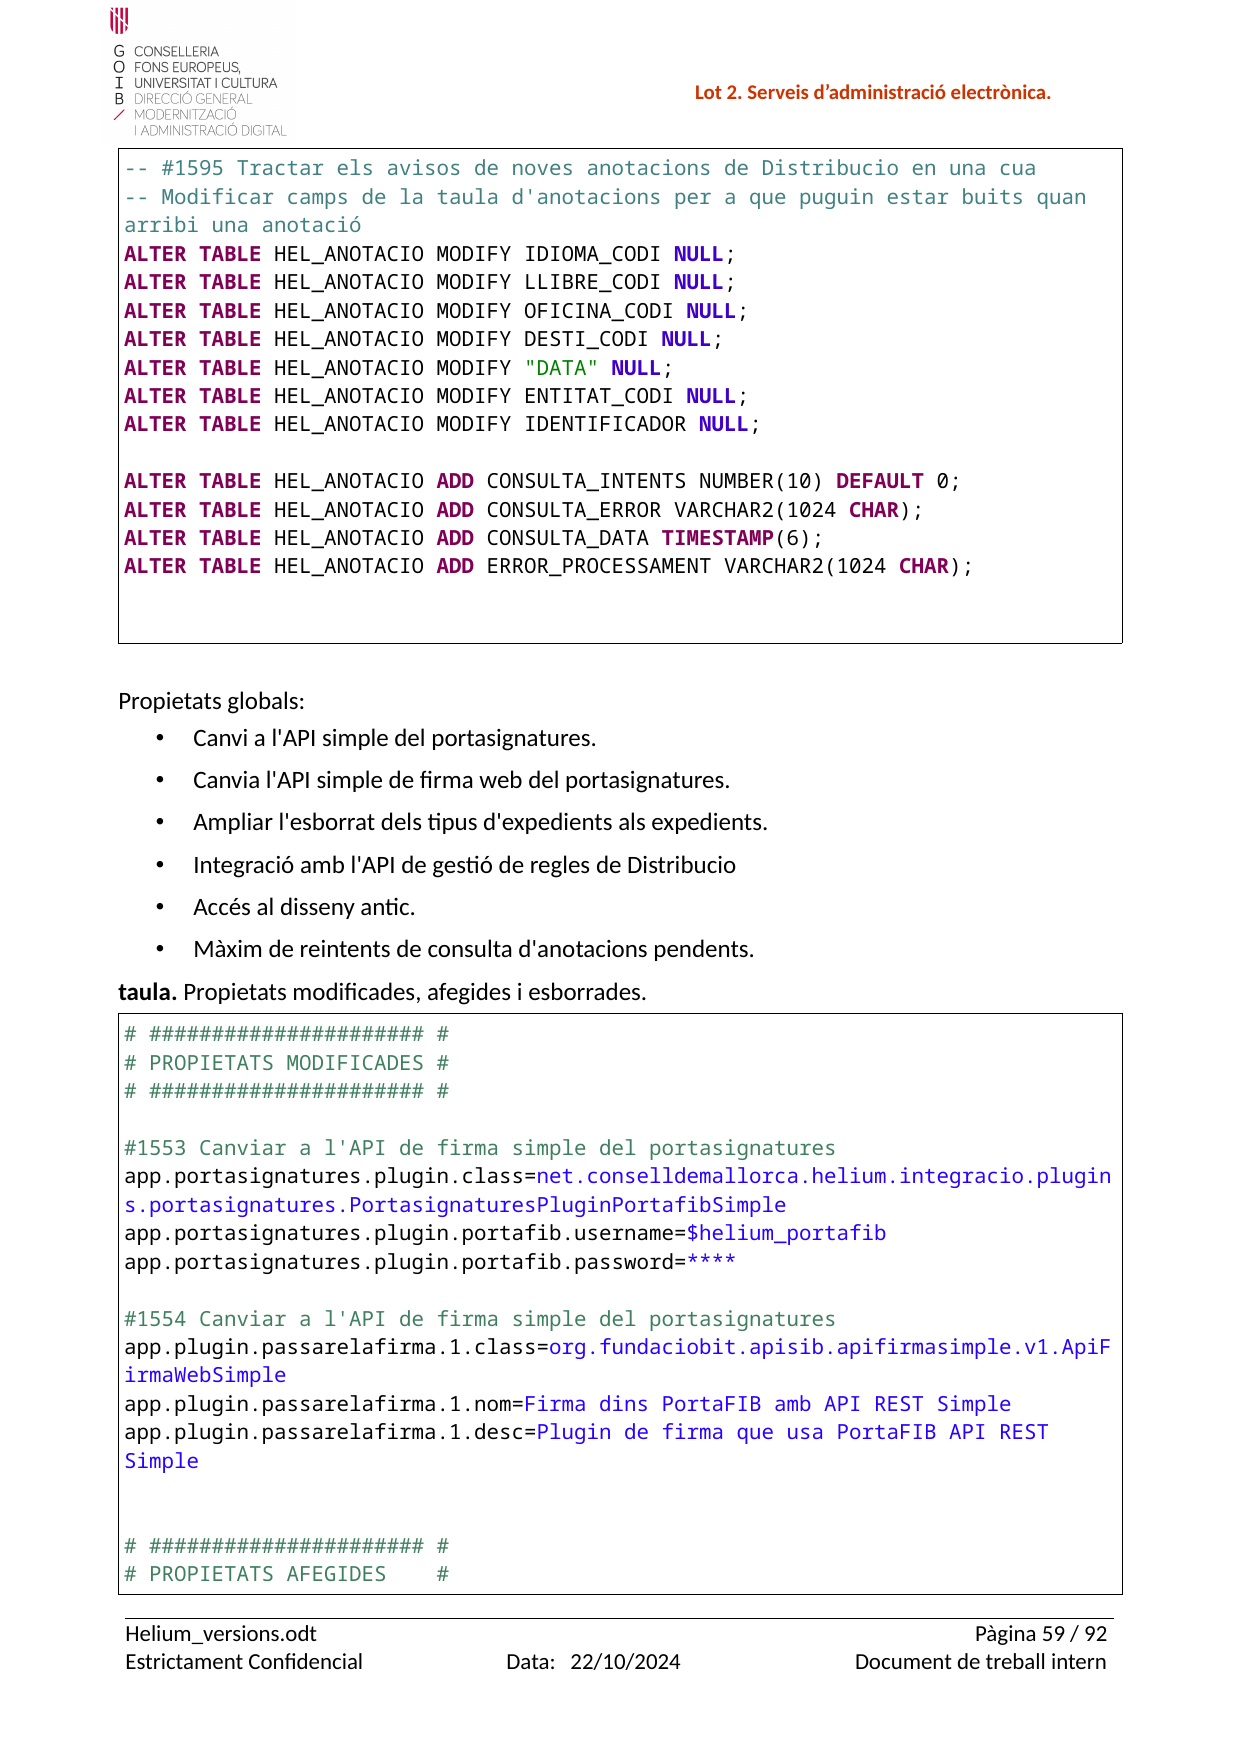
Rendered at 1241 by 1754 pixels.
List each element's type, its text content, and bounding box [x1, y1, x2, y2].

text Propietats globals: [118, 685, 1122, 716]
table_header -- #1595 Tractar els avisos de noves anotacions de Distribucio en una cua -- Modificar camps de la taula d'anotacions per a que puguin estar buits quan arribi una anotació ALTER TABLE HEL_ANOTACIO MODIFY IDIOMA_CODI NULL; ALTER TABLE HEL_ANOTACIO MODIFY LLIBRE_CODI NULL; ALTER TABLE HEL_ANOTACIO MODIFY OFICINA_CODI NULL; ALTER TABLE HEL_ANOTACIO MODIFY DESTI_CODI NULL; ALTER TABLE HEL_ANOTACIO MODIFY "DATA" NULL; ALTER TABLE HEL_ANOTACIO MODIFY ENTITAT_CODI NULL; ALTER TABLE HEL_ANOTACIO MODIFY IDENTIFICADOR NULL; ALTER TABLE HEL_ANOTACIO ADD CONSULTA_INTENTS NUMBER(10) DEFAULT 0; ALTER TABLE HEL_ANOTACIO ADD CONSULTA_ERROR VARCHAR2(1024 CHAR); ALTER TABLE HEL_ANOTACIO ADD CONSULTA_DATA TIMESTAMP(6); ALTER TABLE HEL_ANOTACIO ADD ERROR_PROCESSAMENT VARCHAR2(1024 CHAR); [119, 149, 1122, 643]
picture [100, 0, 297, 144]
text taula. Propietats modificades, afegides i esborrades. [118, 976, 1122, 1007]
list Canvia l'API simple de firma web del portasignatures. [156, 764, 1122, 794]
list Canvi a l'API simple del portasignatures. [156, 722, 1122, 752]
list Màxim de reintents de consulta d'anotacions pendents. [156, 934, 1122, 964]
list Ampliar l'esborrat dels tipus d'expedients als expedients. [156, 806, 1122, 837]
list Accés al disseny antic. [156, 891, 1122, 922]
list Integració amb l'API de gestió de regles de Distribucio [156, 849, 1122, 879]
table_header # ###################### # # PROPIETATS MODIFICADES # # ###################### # #1553 Canviar a l'API de firma simple del portasignatures app.portasignatures.plugin.class=net.conselldemallorca.helium.integracio.plugins.portasignatures.PortasignaturesPluginPortafibSimple app.portasignatures.plugin.portafib.username=$helium_portafib app.portasignatures.plugin.portafib.password=**** #1554 Canviar a l'API de firma simple del portasignatures app.plugin.passarelafirma.1.class=org.fundaciobit.apisib.apifirmasimple.v1.ApiFirmaWebSimple app.plugin.passarelafirma.1.nom=Firma dins PortaFIB amb API REST Simple app.plugin.passarelafirma.1.desc=Plugin de firma que usa PortaFIB API REST Simple # ###################### # # PROPIETATS AFEGIDES # [119, 1014, 1122, 1594]
